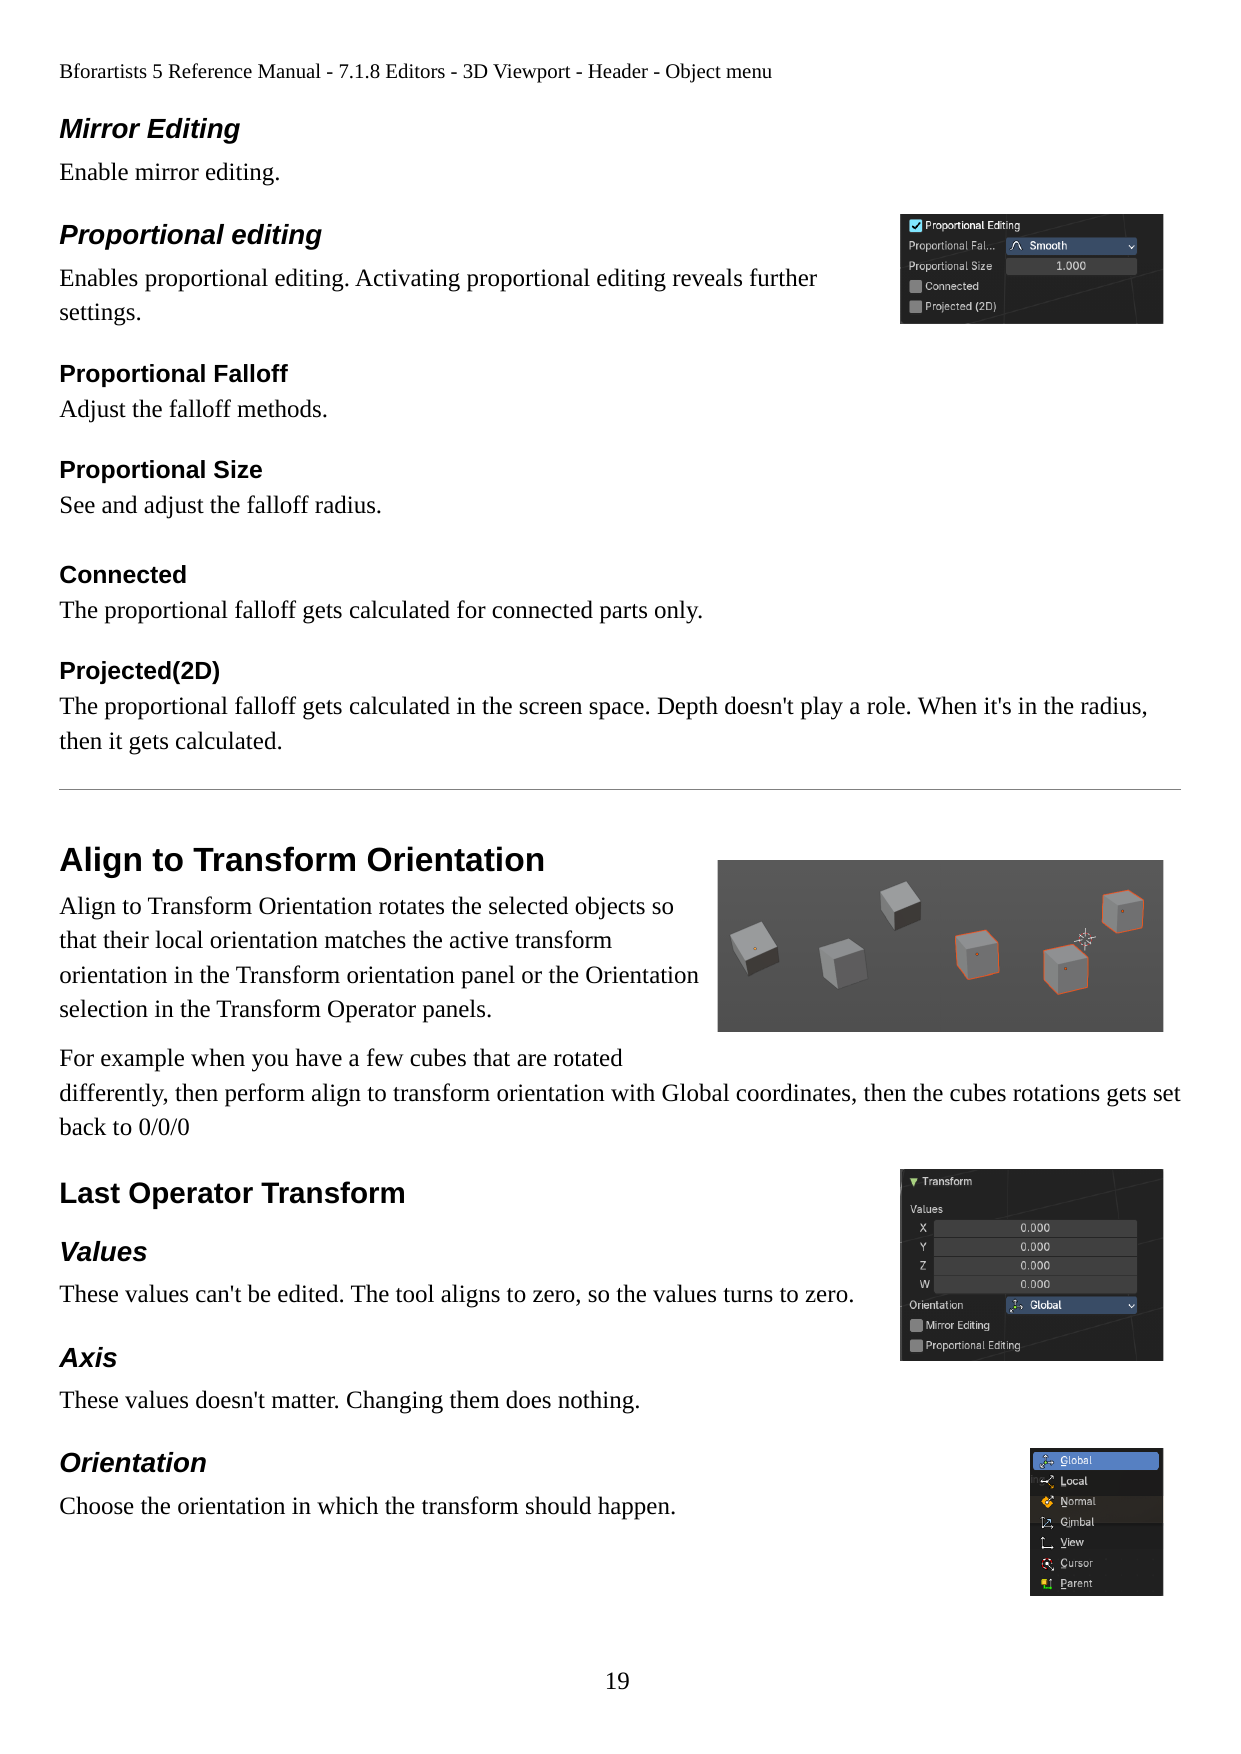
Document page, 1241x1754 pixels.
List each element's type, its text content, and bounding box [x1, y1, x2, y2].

subtitle Proportional editing [59, 218, 900, 250]
picture [717, 860, 1164, 1032]
text Align to Transform Orientation rotates the selected objects so that their local orientation matches the active transform orientation in the Transform orientation panel or the Orientation selection in the Transform Operator panels. [59, 891, 717, 1023]
picture [1030, 1448, 1164, 1596]
text Adjust the falloff methods. [59, 394, 1181, 422]
text The proportional falloff gets calculated in the screen space. Depth doesn't play a role. When it's in the radius, then it gets calculated. [59, 691, 1181, 754]
picture [900, 1169, 1164, 1361]
subtitle Proportional Falloff [59, 359, 1181, 387]
subtitle Projected(2D) [59, 656, 1181, 685]
subtitle Last Operator Transform [59, 1176, 900, 1210]
subtitle [1164, 1235, 1181, 1267]
subtitle Axis [59, 1341, 1181, 1373]
subtitle Connected [59, 560, 1181, 589]
text See and adjust the falloff radius. [59, 490, 1181, 519]
text These values can't be edited. The tool aligns to zero, so the values turns to zero. [59, 1279, 900, 1308]
subtitle Orientation [59, 1447, 1181, 1479]
subtitle Mirror Editing [59, 113, 1181, 144]
text Enable mirror editing. [59, 157, 1181, 186]
subtitle [1164, 1176, 1181, 1210]
subtitle [1164, 218, 1181, 250]
text Choose the orientation in which the transform should happen. [59, 1491, 1030, 1520]
text Enables proportional editing. Activating proportional editing reveals further settings. [59, 263, 1181, 326]
text These values doesn't matter. Changing them does nothing. [59, 1385, 1181, 1414]
text For example when you have a few cubes that are rotated differently, then perform align to transform orientation with Global coordinates, then the cubes rotations gets set back to 0/0/0 [59, 1043, 1181, 1141]
subtitle Proportional Size [59, 455, 1181, 484]
text The proportional falloff gets calculated for connected parts only. [59, 595, 1181, 624]
picture [900, 214, 1164, 324]
subtitle Align to Transform Orientation [59, 840, 1181, 878]
subtitle Values [59, 1235, 900, 1267]
